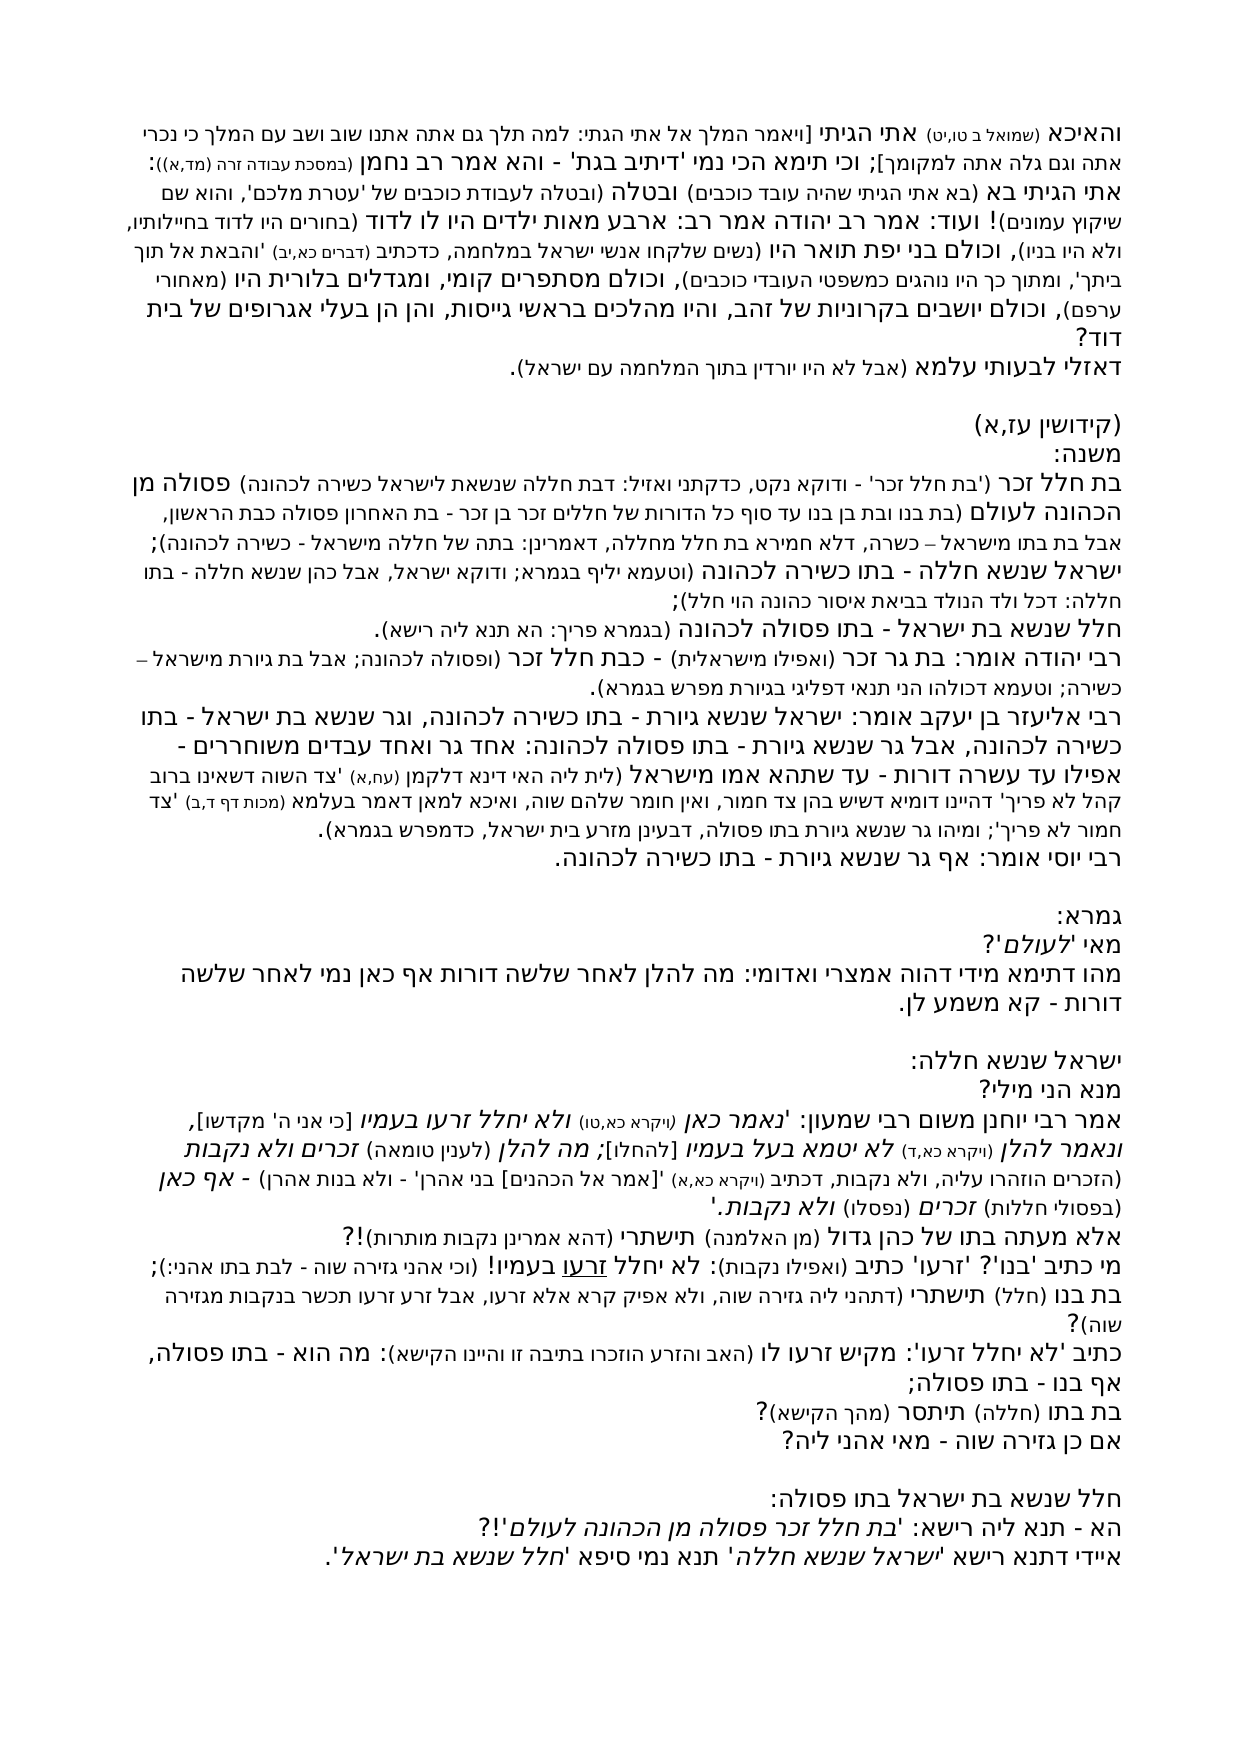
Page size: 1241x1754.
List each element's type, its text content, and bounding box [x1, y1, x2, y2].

text ישראל שנשא חללה: [118, 1046, 1122, 1076]
text מהו דתימא מידי דהוה אמצרי ואדומי: מה להלן לאחר שלשה דורות אף כאן נמי לאחר שלשה דורות - קא משמע לן. [118, 959, 1122, 1018]
text משנה: [118, 439, 1122, 468]
text מאי 'לעולם'? [118, 930, 1122, 959]
text אם כן גזירה שוה - מאי אהני ליה? [118, 1426, 1122, 1455]
text הא - תנא ליה רישא: 'בת חלל זכר פסולה מן הכהונה לעולם'!? [118, 1513, 1122, 1542]
text בת חלל זכר ('בת חלל זכר' - ודוקא נקט, כדקתני ואזיל: דבת חללה שנשאת לישראל כשירה לכהונה) פסולה מן הכהונה לעולם (בת בנו ובת בן בנו עד סוף כל הדורות של חללים זכר בן זכר - בת האחרון פסולה כבת הראשון, אבל בת בתו מישראל – כשרה, דלא חמירא בת חלל מחללה, דאמרינן: בתה של חללה מישראל - כשירה לכהונה); [118, 468, 1122, 556]
text איידי דתנא רישא 'ישראל שנשא חללה' תנא נמי סיפא 'חלל שנשא בת ישראל'. [118, 1542, 1122, 1571]
text כתיב 'לא יחלל זרעו': מקיש זרעו לו (האב והזרע הוזכרו בתיבה זו והיינו הקישא): מה הוא - בתו פסולה, אף בנו - בתו פסולה; [118, 1338, 1122, 1397]
text מנא הני מילי? [118, 1076, 1122, 1105]
text (קידושין עז,א) [118, 410, 1122, 439]
text רבי אליעזר בן יעקב אומר: ישראל שנשא גיורת - בתו כשירה לכהונה, וגר שנשא בת ישראל - בתו כשירה לכהונה, אבל גר שנשא גיורת - בתו פסולה לכהונה: אחד גר ואחד עבדים משוחררים - אפילו עד עשרה דורות - עד שתהא אמו מישראל (לית ליה האי דינא דלקמן (עח,א) 'צד השוה דשאינו ברוב קהל לא פריך' דהיינו דומיא דשיש בהן צד חמור, ואין חומר שלהם שוה, ואיכא למאן דאמר בעלמא (מכות דף ד,ב) 'צד חמור לא פריך'; ומיהו גר שנשא גיורת בתו פסולה, דבעינן מזרע בית ישראל, כדמפרש בגמרא). [118, 702, 1122, 843]
text רבי יוסי אומר: אף גר שנשא גיורת - בתו כשירה לכהונה. [118, 843, 1122, 872]
text והאיכא (שמואל ב טו,יט) אתי הגיתי [ויאמר המלך אל אתי הגתי: למה תלך גם אתה אתנו שוב ושב עם המלך כי נכרי אתה וגם גלה אתה למקומך]; וכי תימא הכי נמי 'דיתיב בגת' - והא אמר רב נחמן (במסכת עבודה זרה (מד,א)): אתי הגיתי בא (בא אתי הגיתי שהיה עובד כוכבים) ובטלה (ובטלה לעבודת כוכבים של 'עטרת מלכם', והוא שם שיקוץ עמונים)! ועוד: אמר רב יהודה אמר רב: ארבע מאות ילדים היו לו לדוד (בחורים היו לדוד בחיילותיו, ולא היו בניו), וכולם בני יפת תואר היו (נשים שלקחו אנשי ישראל במלחמה, כדכתיב (דברים כא,יב) 'והבאת אל תוך ביתך', ומתוך כך היו נוהגים כמשפטי העובדי כוכבים), וכולם מסתפרים קומי, ומגדלים בלורית היו (מאחורי ערפם), וכולם יושבים בקרוניות של זהב, והיו מהלכים בראשי גייסות, והן הן בעלי אגרופים של בית דוד? [118, 118, 1122, 352]
text בת בנו (חלל) תישתרי (דתהני ליה גזירה שוה, ולא אפיק קרא אלא זרעו, אבל זרע זרעו תכשר בנקבות מגזירה שוה)? [118, 1280, 1122, 1338]
text בת בתו (חללה) תיתסר (מהך הקישא)? [118, 1397, 1122, 1426]
text רבי יהודה אומר: בת גר זכר (ואפילו מישראלית) - כבת חלל זכר (ופסולה לכהונה; אבל בת גיורת מישראל – כשירה; וטעמא דכולהו הני תנאי דפליגי בגיורת מפרש בגמרא). [118, 643, 1122, 702]
text מי כתיב 'בנו'? 'זרעו' כתיב (ואפילו נקבות): לא יחלל זרעו בעמיו! (וכי אהני גזירה שוה - לבת בתו אהני:); [118, 1251, 1122, 1280]
text גמרא: [118, 901, 1122, 930]
text דאזלי לבעותי עלמא (אבל לא היו יורדין בתוך המלחמה עם ישראל). [118, 352, 1122, 381]
text חלל שנשא בת ישראל בתו פסולה: [118, 1484, 1122, 1513]
text חלל שנשא בת ישראל - בתו פסולה לכהונה (בגמרא פריך: הא תנא ליה רישא). [118, 614, 1122, 643]
text ישראל שנשא חללה - בתו כשירה לכהונה (וטעמא יליף בגמרא; ודוקא ישראל, אבל כהן שנשא חללה - בתו חללה: דכל ולד הנולד בביאת איסור כהונה הוי חלל); [118, 556, 1122, 614]
text אמר רבי יוחנן משום רבי שמעון: 'נאמר כאן (ויקרא כא,טו) ולא יחלל זרעו בעמיו [כי אני ה' מקדשו], ונאמר להלן (ויקרא כא,ד) לא יטמא בעל בעמיו [להחלו]; מה להלן (לענין טומאה) זכרים ולא נקבות (הזכרים הוזהרו עליה, ולא נקבות, דכתיב (ויקרא כא,א) '[אמר אל הכהנים] בני אהרן' - ולא בנות אהרן) - אף כאן (בפסולי חללות) זכרים (נפסלו) ולא נקבות.' [118, 1105, 1122, 1222]
text אלא מעתה בתו של כהן גדול (מן האלמנה) תישתרי (דהא אמרינן נקבות מותרות)!? [118, 1222, 1122, 1251]
